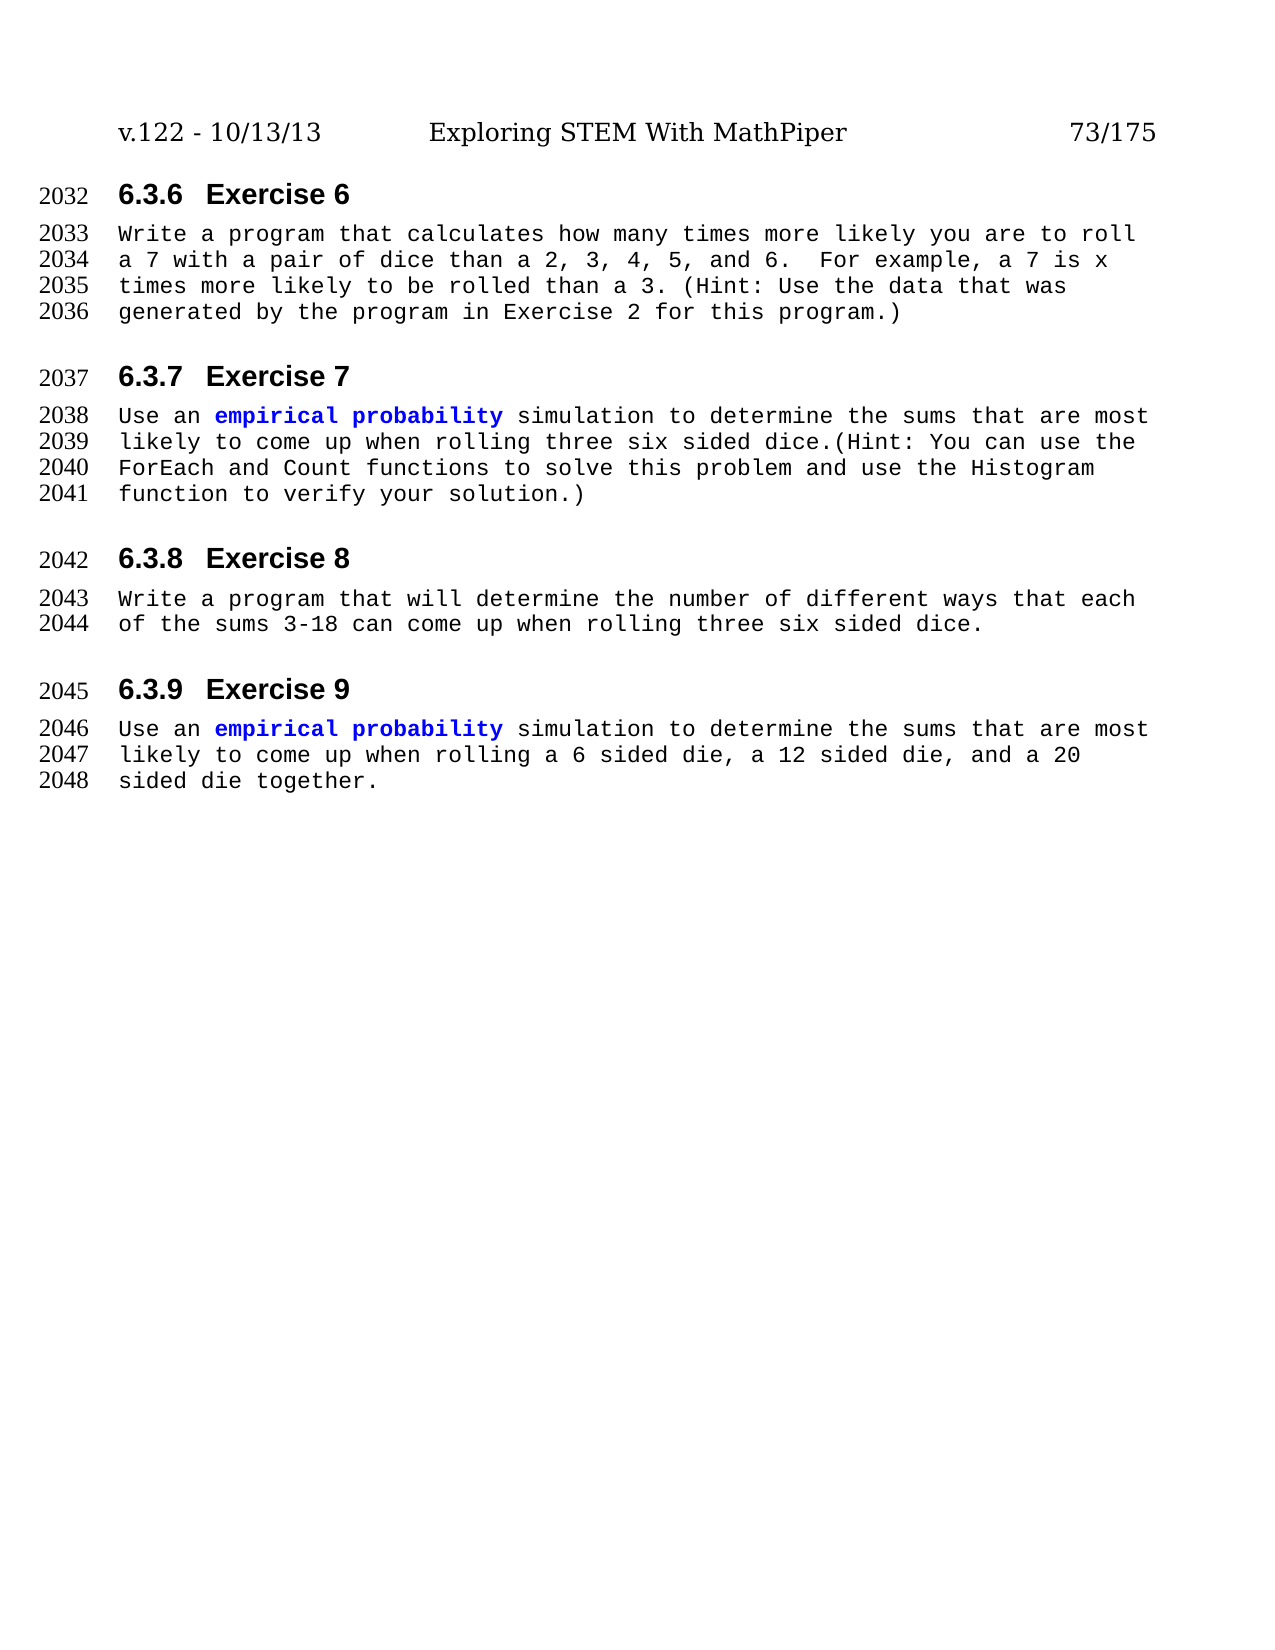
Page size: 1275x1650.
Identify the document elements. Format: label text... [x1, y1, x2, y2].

text Write a program that calculates how many times more likely you are to roll a 7 with a pair of dice than a 2, 3, 4, 5, and 6. For example, a 7 is x times more likely to be rolled than a 3. (Hint: Use the data that was generated by the program in Exercise 2 for this program.) [118, 222, 1157, 326]
subtitle Exercise 8 [118, 541, 1157, 575]
text Write a program that will determine the number of different ways that each of the sums 3-18 can come up when rolling three six sided dice. [118, 587, 1157, 639]
subtitle Exercise 6 [118, 177, 1157, 210]
text Use an empirical probability simulation to determine the sums that are most likely to come up when rolling three six sided dice.(Hint: You can use the ForEach and Count functions to solve this problem and use the Histogram function to verify your solution.) [118, 404, 1157, 508]
subtitle Exercise 7 [118, 359, 1157, 393]
subtitle Exercise 9 [118, 672, 1157, 705]
text Use an empirical probability simulation to determine the sums that are most likely to come up when rolling a 6 sided die, a 12 sided die, and a 20 sided die together. [118, 717, 1157, 795]
